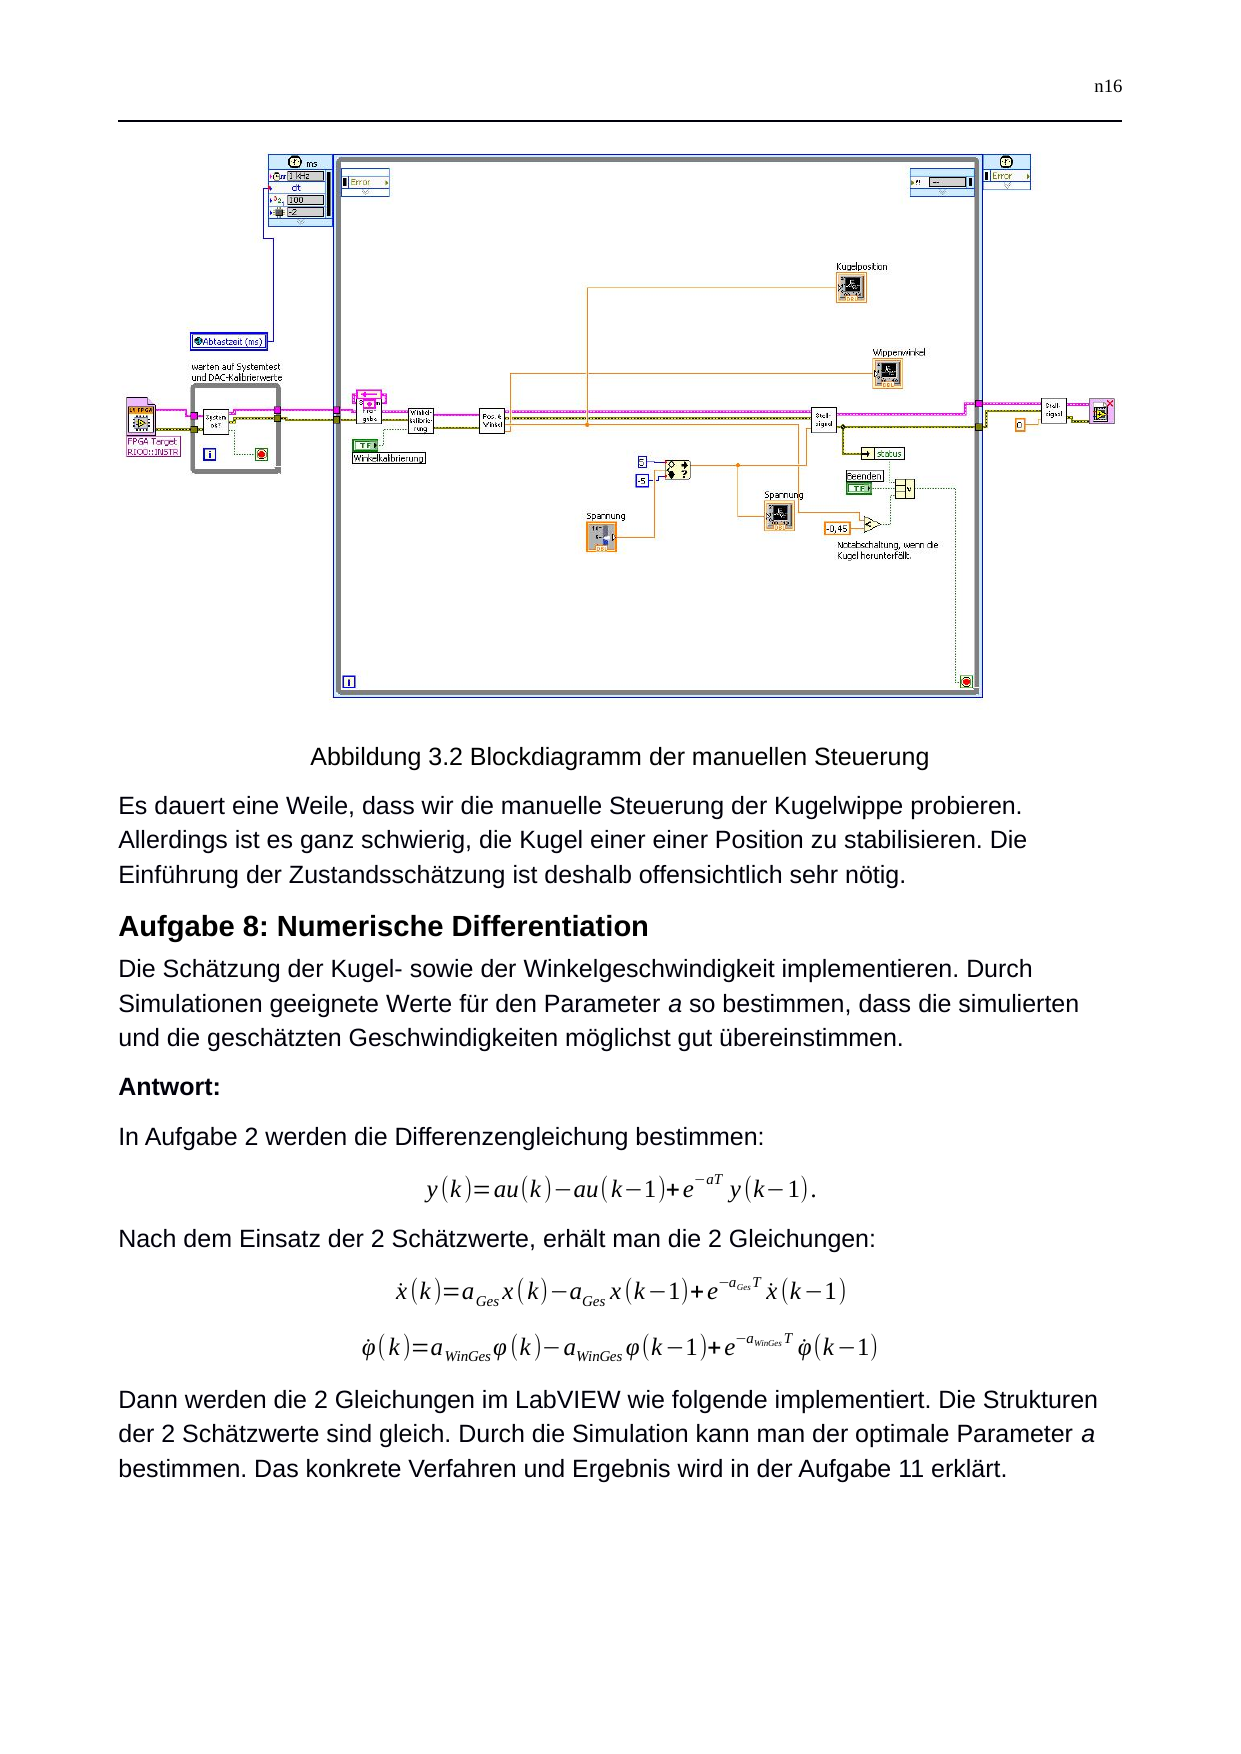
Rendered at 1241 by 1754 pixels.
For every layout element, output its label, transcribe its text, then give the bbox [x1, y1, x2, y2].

text Antwort: [118, 1072, 1122, 1101]
text Nach dem Einsatz der 2 Schätzwerte, erhält man die 2 Gleichungen: [118, 1224, 1122, 1253]
title Aufgabe 8: Numerische Differentiation [118, 909, 1122, 942]
text Die Schätzung der Kugel- sowie der Winkelgeschwindigkeit implementieren. Durch Simulationen geeignete Werte für den Parameter a so bestimmen, dass die simulierten und die geschätzten Geschwindigkeiten möglichst gut übereinstimmen. [118, 954, 1122, 1052]
text Es dauert eine Weile, dass wir die manuelle Steuerung der Kugelwippe probieren. Allerdings ist es ganz schwierig, die Kugel einer einer Position zu stabilisieren. Die Einführung der Zustandsschätzung ist deshalb offensichtlich sehr nötig. [118, 791, 1122, 888]
text Dann werden die 2 Gleichungen im LabVIEW wie folgende implementiert. Die Strukturen der 2 Schätzwerte sind gleich. Durch die Simulation kann man der optimale Parameter a bestimmen. Das konkrete Verfahren und Ergebnis wird in der Aufgabe 11 erklärt. [118, 1385, 1122, 1482]
text Abbildung 3.2 Blockdiagramm der manuellen Steuerung [118, 742, 1122, 771]
picture [118, 121, 1123, 722]
text In Aufgabe 2 werden die Differenzengleichung bestimmen: [118, 1121, 1122, 1150]
